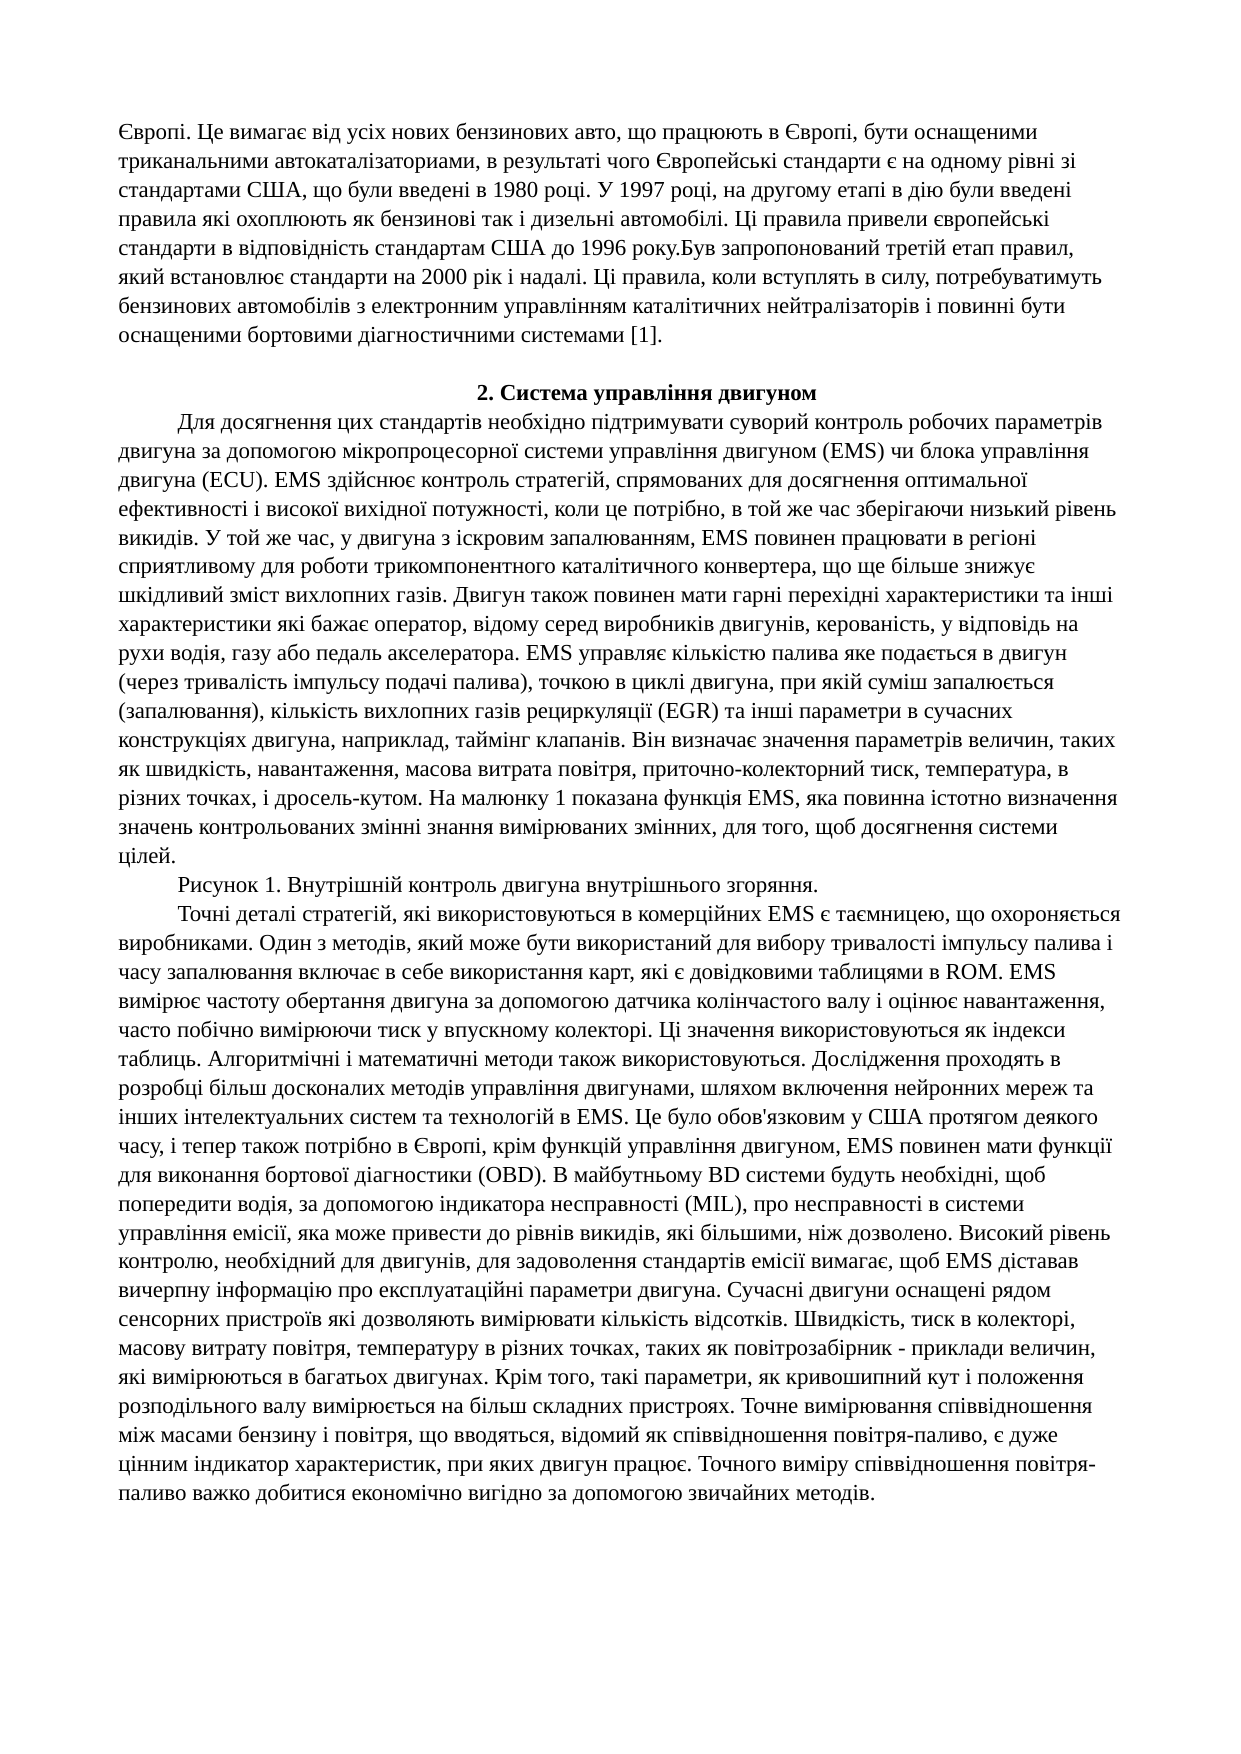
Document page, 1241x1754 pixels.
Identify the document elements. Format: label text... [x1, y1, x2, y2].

text Європі. Це вимагає від усіх нових бензинових авто, що працюють в Європі, бути оснащеними триканальними автокаталізаториами, в результаті чого Європейські стандарти є на одному рівні зі стандартами США, що були введені в 1980 році. У 1997 році, на другому етапі в дію були введені правила які охоплюють як бензинові так і дизельні автомобілі. Ці правила привели європейські стандарти в відповідність стандартам США до 1996 року.Був запропонований третій етап правил, який встановлює стандарти на 2000 рік і надалі. Ці правила, коли вступлять в силу, потребуватимуть бензинових автомобілів з електронним управлінням каталітичних нейтралізаторів і повинні бути оснащеними бортовими діагностичними системами [1]. [118, 118, 1122, 347]
text 2. Система управління двигуном [118, 379, 1122, 405]
text Для досягнення цих стандартів необхідно підтримувати суворий контроль робочих параметрів двигуна за допомогою мікропроцесорної системи управління двигуном (EMS) чи блока управління двигуна (ECU). EMS здійснює контроль стратегій, спрямованих для досягнення оптимальної ефективності і високої вихідної потужності, коли це потрібно, в той же час зберігаючи низький рівень викидів. У той же час, у двигуна з іскровим запалюванням, EMS повинен працювати в регіоні сприятливому для роботи трикомпонентного каталітичного конвертера, що ще більше знижує шкідливий зміст вихлопних газів. Двигун також повинен мати гарні перехідні характеристики та інші характеристики які бажає оператор, відому серед виробників двигунів, керованість, у відповідь на рухи водія, газу або педаль акселератора. EMS управляє кількістю палива яке подається в двигун (через тривалість імпульсу подачі палива), точкою в циклі двигуна, при якій суміш запалюється (запалювання), кількість вихлопних газів рециркуляції (EGR) та інші параметри в сучасних конструкціях двигуна, наприклад, таймінг клапанів. Він визначає значення параметрів величин, таких як швидкість, навантаження, масова витрата повітря, приточно-колекторний тиск, температура, в різних точках, і дросель-кутом. На малюнку 1 показана функція EMS, яка повинна істотно визначення значень контрольованих змінні знання вимірюваних змінних, для того, щоб досягнення системи цілей. [118, 408, 1122, 868]
text Точні деталі стратегій, які використовуються в комерційних EMS є таємницею, що охороняється виробниками. Один з методів, який може бути використаний для вибору тривалості імпульсу палива і часу запалювання включає в себе використання карт, які є довідковими таблицями в ROM. EMS вимірює частоту обертання двигуна за допомогою датчика колінчастого валу і оцінює навантаження, часто побічно вимірюючи тиск у впускному колекторі. Ці значення використовуються як індекси таблиць. Алгоритмічні і математичні методи також використовуються. Дослідження проходять в розробці більш досконалих методів управління двигунами, шляхом включення нейронних мереж та інших інтелектуальних систем та технологій в EMS. Це було обов'язковим у США протягом деякого часу, і тепер також потрібно в Європі, крім функцій управління двигуном, EMS повинен мати функції для виконання бортової діагностики (OBD). В майбутньому BD системи будуть необхідні, щоб попередити водія, за допомогою індикатора несправності (MIL), про несправності в системи управління емісії, яка може привести до рівнів викидів, які більшими, ніж дозволено. Високий рівень контролю, необхідний для двигунів, для задоволення стандартів емісії вимагає, щоб EMS діставав вичерпну інформацію про експлуатаційні параметри двигуна. Сучасні двигуни оснащені рядом сенсорних пристроїв які дозволяють вимірювати кількість відсотків. Швидкість, тиск в колекторі, масову витрату повітря, температуру в різних точках, таких як повітрозабірник - приклади величин, які вимірюються в багатьох двигунах. Крім того, такі параметри, як кривошипний кут і положення розподільного валу вимірюється на більш складних пристроях. Точне вимірювання співвідношення між масами бензину і повітря, що вводяться, відомий як співвідношення повітря-паливо, є дуже цінним індикатор характеристик, при яких двигун працює. Точного виміру співвідношення повітря-паливо важко добитися економічно вигідно за допомогою звичайних методів. [118, 900, 1122, 1506]
text Рисунок 1. Внутрішній контроль двигуна внутрішнього згоряння. [118, 871, 1122, 897]
